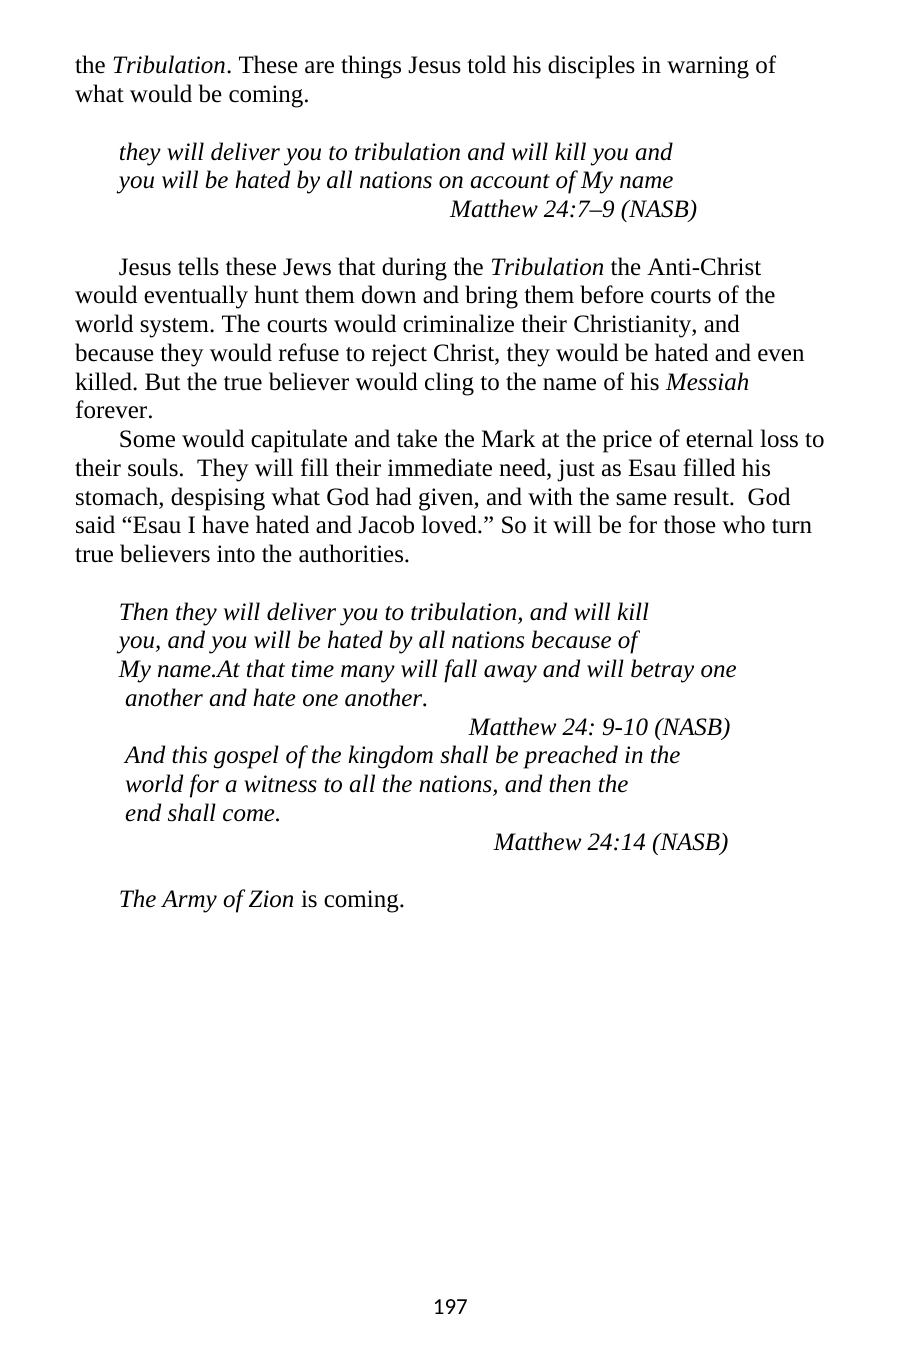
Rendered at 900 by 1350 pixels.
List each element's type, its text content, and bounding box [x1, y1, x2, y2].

text The Army of Zion is coming. [75, 884, 825, 913]
text And this gospel of the kingdom shall be preached in the [75, 741, 825, 769]
text Jesus tells these Jews that during the Tribulation the Anti-Christ would eventually hunt them down and bring them before courts of the world system. The courts would criminalize their Christianity, and because they would refuse to reject Christ, they would be hated and even killed. But the true believer would cling to the name of his Messiah forever. [75, 252, 825, 424]
text the Tribulation. These are things Jesus told his disciples in warning of what would be coming. [75, 51, 825, 108]
text Then they will deliver you to tribulation, and will kill [75, 597, 825, 626]
text end shall come. [75, 798, 825, 827]
text you will be hated by all nations on account of My name [75, 166, 825, 194]
text world for a witness to all the nations, and then the [75, 769, 825, 798]
text Matthew 24: 9-10 (NASB) [75, 712, 825, 741]
text My name.At that time many will fall away and will betray one [75, 654, 825, 683]
text Matthew 24:14 (NASB) [75, 827, 825, 856]
text you, and you will be hated by all nations because of [75, 626, 825, 654]
text another and hate one another. [75, 683, 825, 712]
text they will deliver you to tribulation and will kill you and [75, 137, 825, 166]
text Some would capitulate and take the Mark at the price of eternal loss to their souls. They will fill their immediate need, just as Esau filled his stomach, despising what God had given, and with the same result. God said “Esau I have hated and Jacob loved.” So it will be for those who turn true believers into the authorities. [75, 424, 825, 568]
text Matthew 24:7–9 (NASB) [75, 194, 825, 223]
